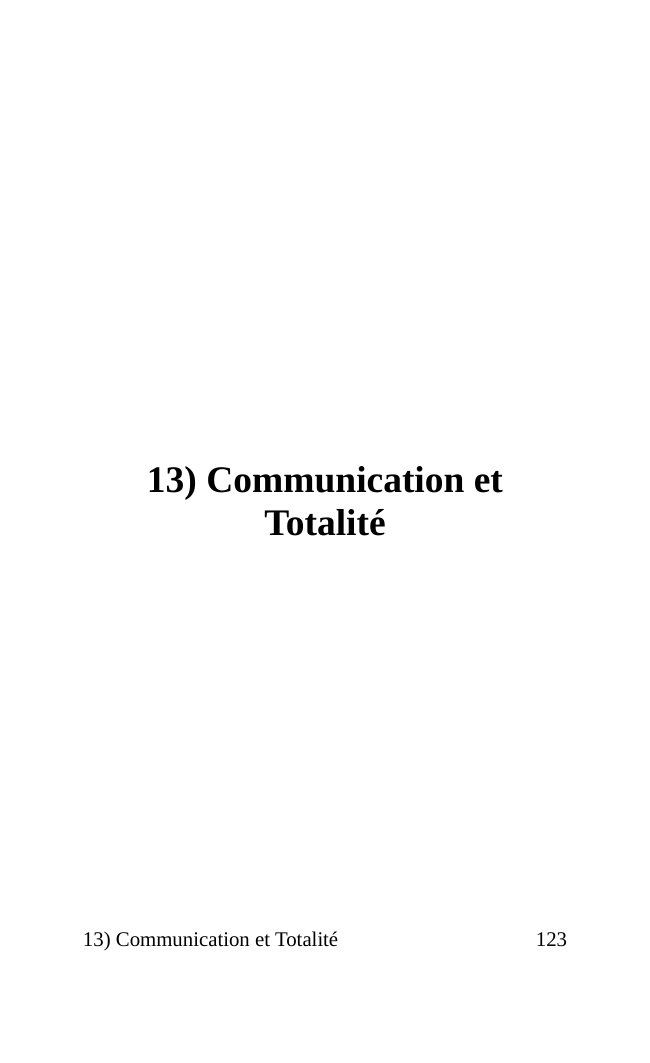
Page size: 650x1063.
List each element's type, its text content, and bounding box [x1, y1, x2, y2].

subtitle 13) Communication et Totalité [83, 457, 567, 543]
